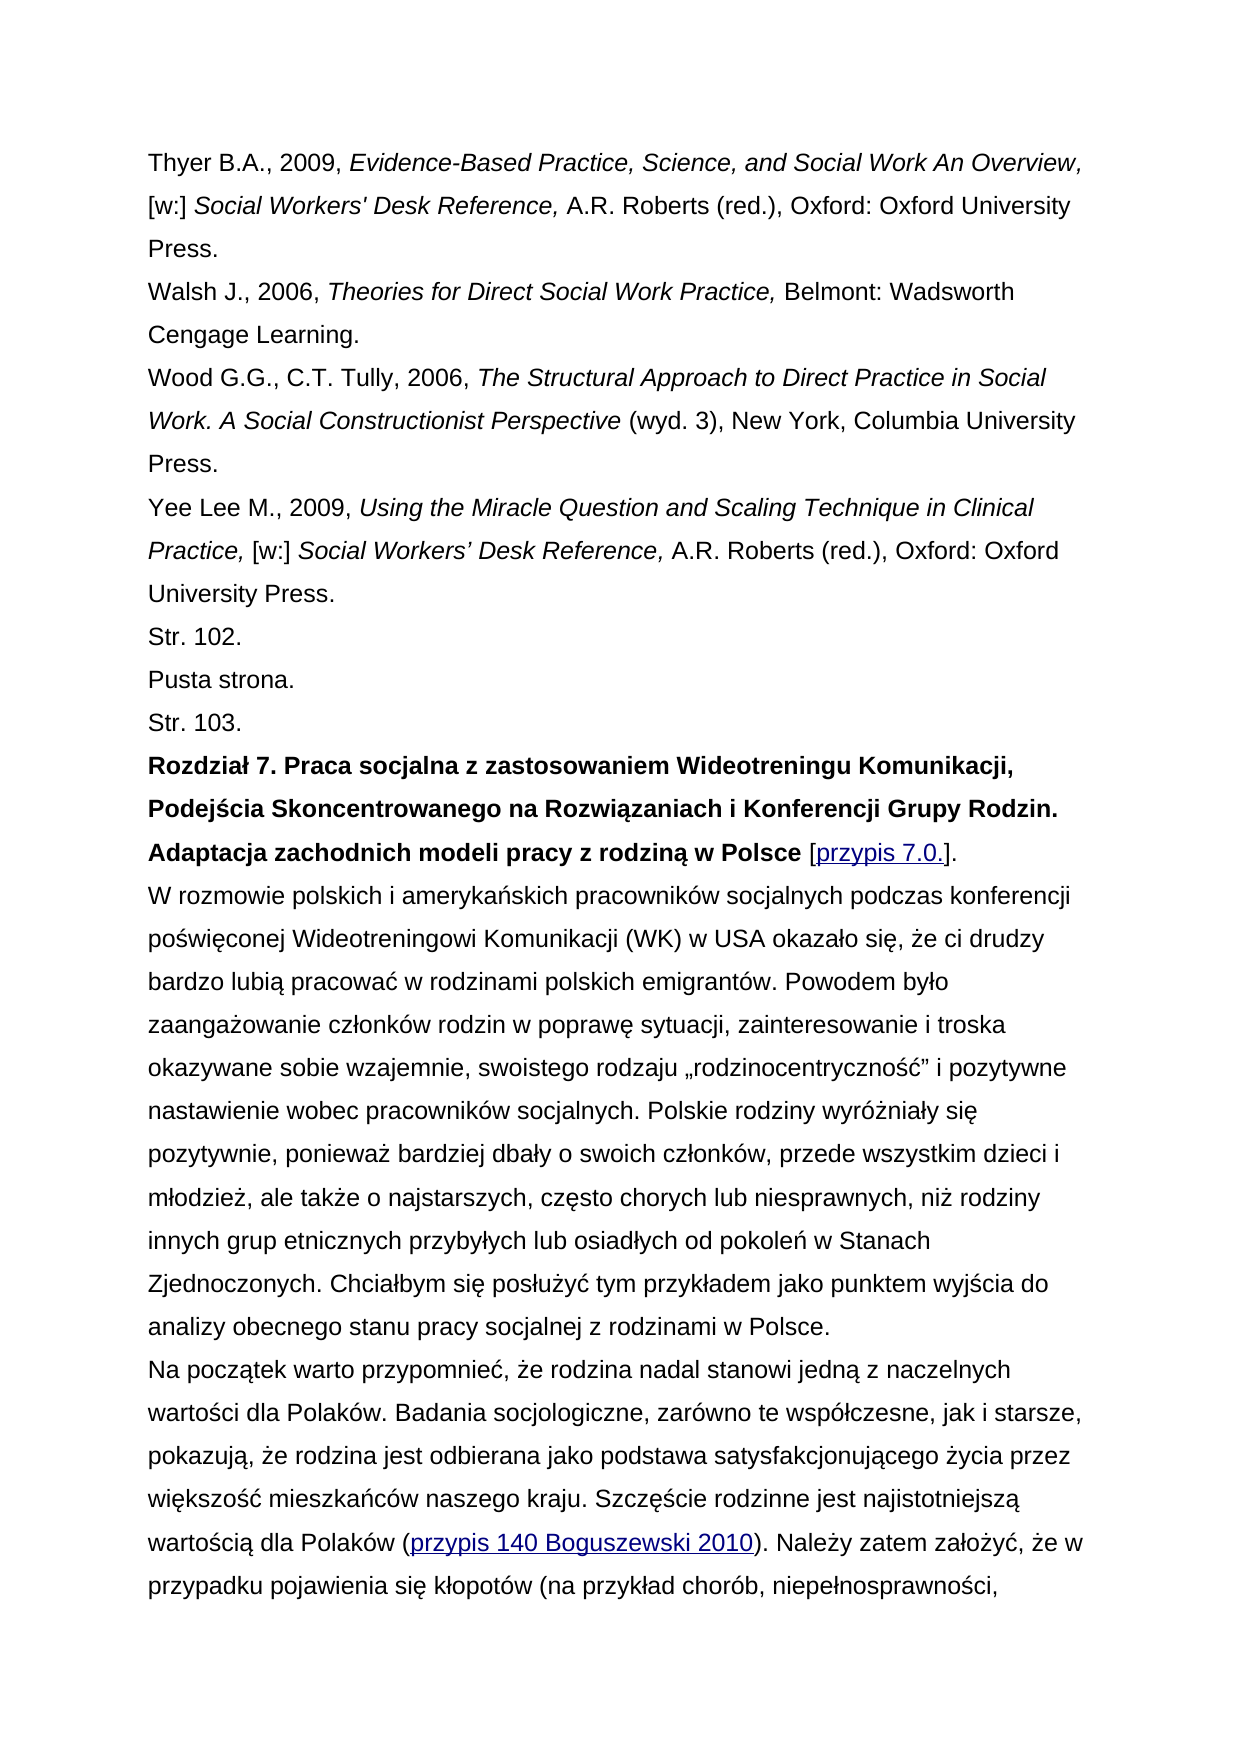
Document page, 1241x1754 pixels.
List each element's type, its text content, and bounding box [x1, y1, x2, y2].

text Thyer B.A., 2009, Evidence-Based Practice, Science, and Social Work An Overview, [w:] Social Workers' Desk Reference, A.R. Roberts (red.), Oxford: Oxford University Press. [148, 148, 1093, 263]
subtitle Rozdział 7. Praca socjalna z zastosowaniem Wideotreningu Komunikacji, Podejścia Skoncentrowanego na Rozwiązaniach i Konferencji Grupy Rodzin. Adaptacja zachodnich modeli pracy z rodziną w Polsce [przypis 7.0.]. [148, 751, 1093, 866]
text Na początek warto przypomnieć, że rodzina nadal stanowi jedną z naczelnych wartości dla Polaków. Badania socjologiczne, zarówno te współczesne, jak i starsze, pokazują, że rodzina jest odbierana jako podstawa satysfakcjonującego życia przez większość mieszkańców naszego kraju. Szczęście rodzinne jest najistotniejszą wartością dla Polaków (przypis 140 Boguszewski 2010). Należy zatem założyć, że w przypadku pojawienia się kłopotów (na przykład chorób, niepełnosprawności, [148, 1355, 1093, 1599]
text Pusta strona. [148, 665, 1093, 694]
text Wood G.G., C.T. Tully, 2006, The Structural Approach to Direct Practice in Social Work. A Social Constructionist Perspective (wyd. 3), New York, Columbia University Press. [148, 363, 1093, 478]
text Str. 102. [148, 622, 1093, 651]
text W rozmowie polskich i amerykańskich pracowników socjalnych podczas konferencji poświęconej Wideotreningowi Komunikacji (WK) w USA okazało się, że ci drudzy bardzo lubią pracować w rodzinami polskich emigrantów. Powodem było zaangażowanie członków rodzin w poprawę sytuacji, zainteresowanie i troska okazywane sobie wzajemnie, swoistego rodzaju „rodzinocentryczność” i pozytywne nastawienie wobec pracowników socjalnych. Polskie rodziny wyróżniały się pozytywnie, ponieważ bardziej dbały o swoich członków, przede wszystkim dzieci i młodzież, ale także o najstarszych, często chorych lub niesprawnych, niż rodziny innych grup etnicznych przybyłych lub osiadłych od pokoleń w Stanach Zjednoczonych. Chciałbym się posłużyć tym przykładem jako punktem wyjścia do analizy obecnego stanu pracy socjalnej z rodzinami w Polsce. [148, 881, 1093, 1341]
text Str. 103. [148, 708, 1093, 737]
text Yee Lee M., 2009, Using the Miracle Question and Scaling Technique in Clinical Practice, [w:] Social Workers’ Desk Reference, A.R. Roberts (red.), Oxford: Oxford University Press. [148, 493, 1093, 608]
text Walsh J., 2006, Theories for Direct Social Work Practice, Belmont: Wadsworth Cengage Learning. [148, 277, 1093, 349]
